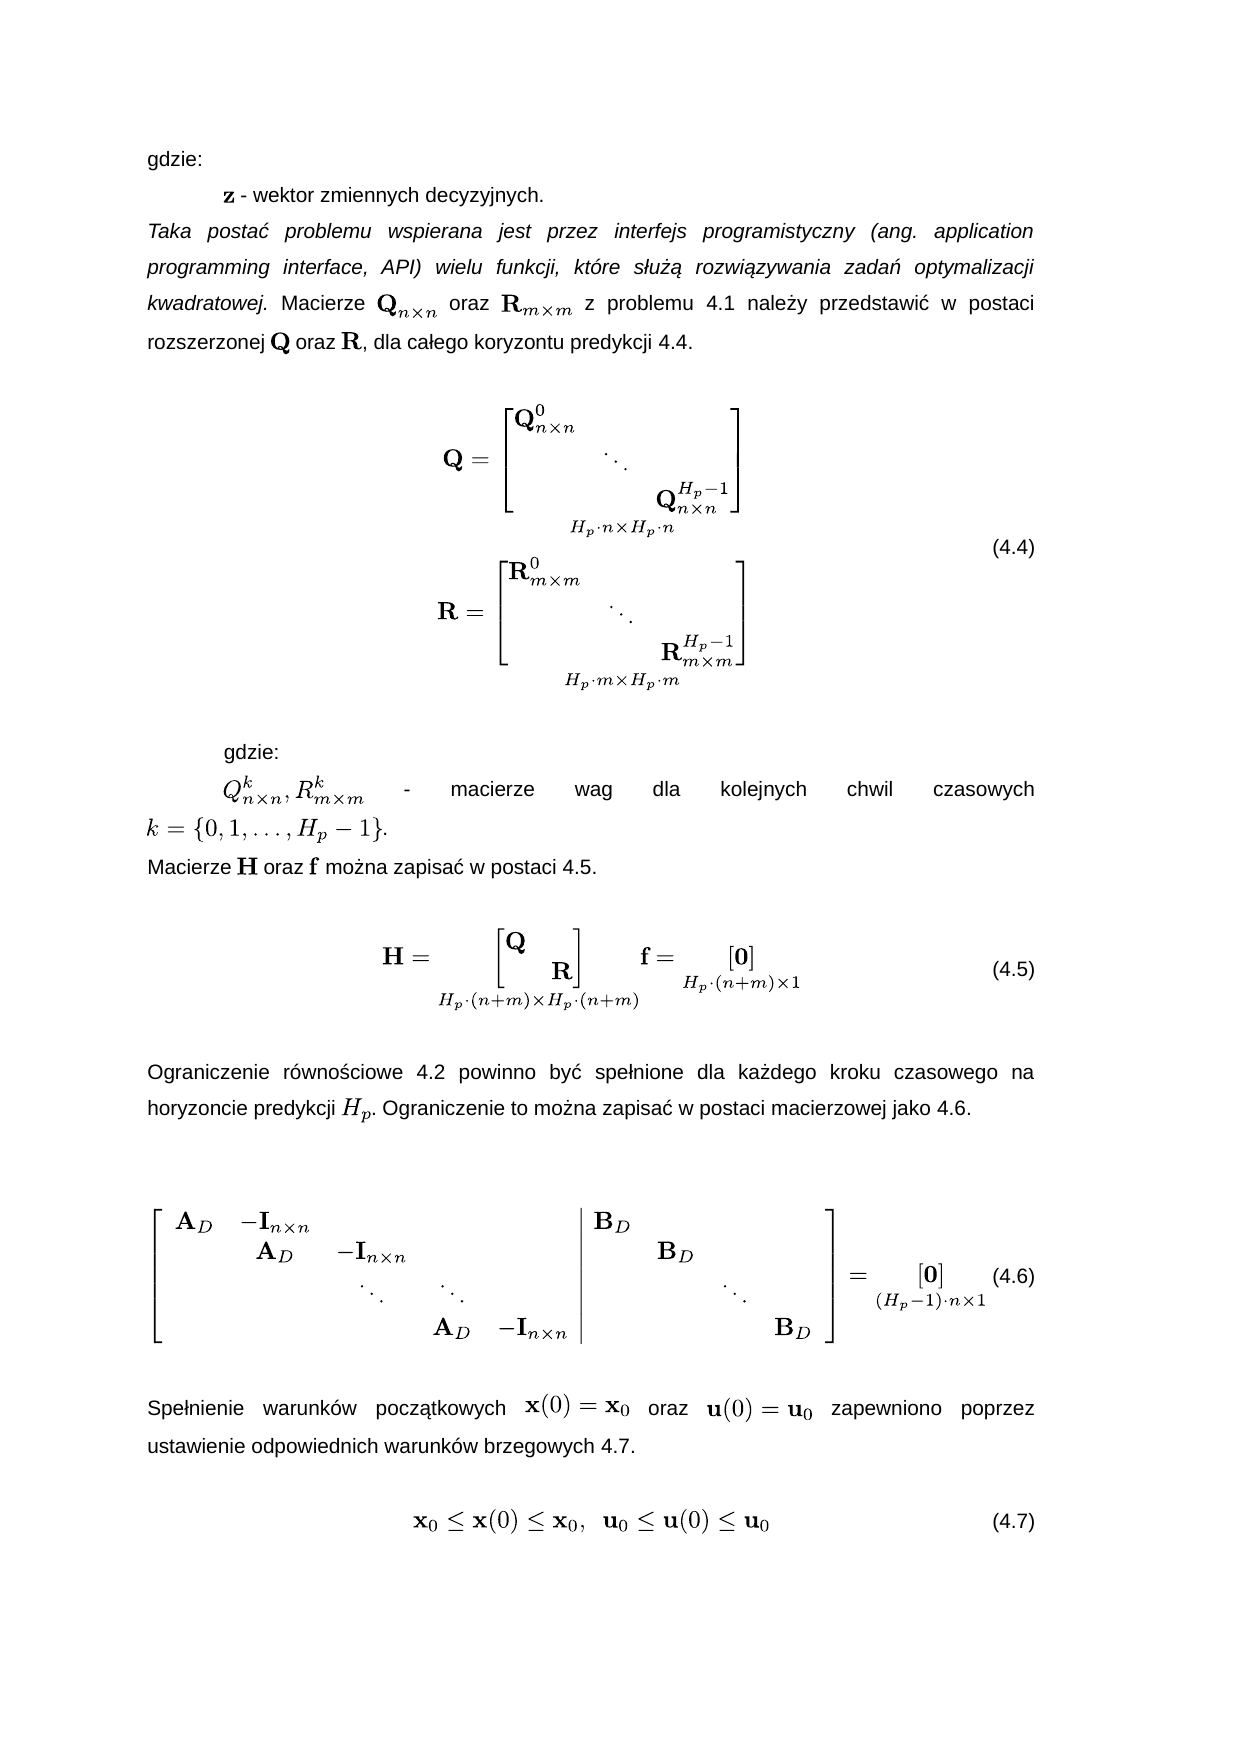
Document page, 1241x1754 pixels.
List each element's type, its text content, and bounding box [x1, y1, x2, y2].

text Ograniczenie równościowe 4.2 powinno być spełnione dla każdego kroku czasowego na horyzoncie predykcji . Ograniczenie to można zapisać w postaci macierzowej jako 4.6. [147, 1060, 1035, 1122]
text Taka postać problemu wspierana jest przez interfejs programistyczny (ang. application programming interface, API) wielu funkcji, które służą rozwiązywania zadań optymalizacji kwadratowej. Macierze oraz z problemu 4.1 należy przedstawić w postaci rozszerzonej oraz , dla całego koryzontu predykcji 4.4. [147, 219, 1035, 354]
text gdzie: [147, 739, 1035, 763]
text - macierze wag dla kolejnych chwil czasowych . [147, 776, 1035, 843]
text - wektor zmiennych decyzyjnych. [147, 183, 1035, 207]
text gdzie: [147, 147, 1035, 171]
text [147, 404, 580, 690]
text Macierze oraz można zapisać w postaci 4.5. [147, 855, 1035, 879]
text [147, 928, 497, 1010]
text (4.4) [543, 404, 1035, 690]
text (4.7) [703, 1508, 1035, 1534]
text [147, 1508, 495, 1534]
text (4.6) [147, 1172, 1035, 1344]
text Spełnienie warunków początkowych oraz zapewniono poprzez ustawienie odpowiednich warunków brzegowych 4.7. [147, 1393, 1035, 1458]
text (4.5) [580, 928, 1035, 1010]
